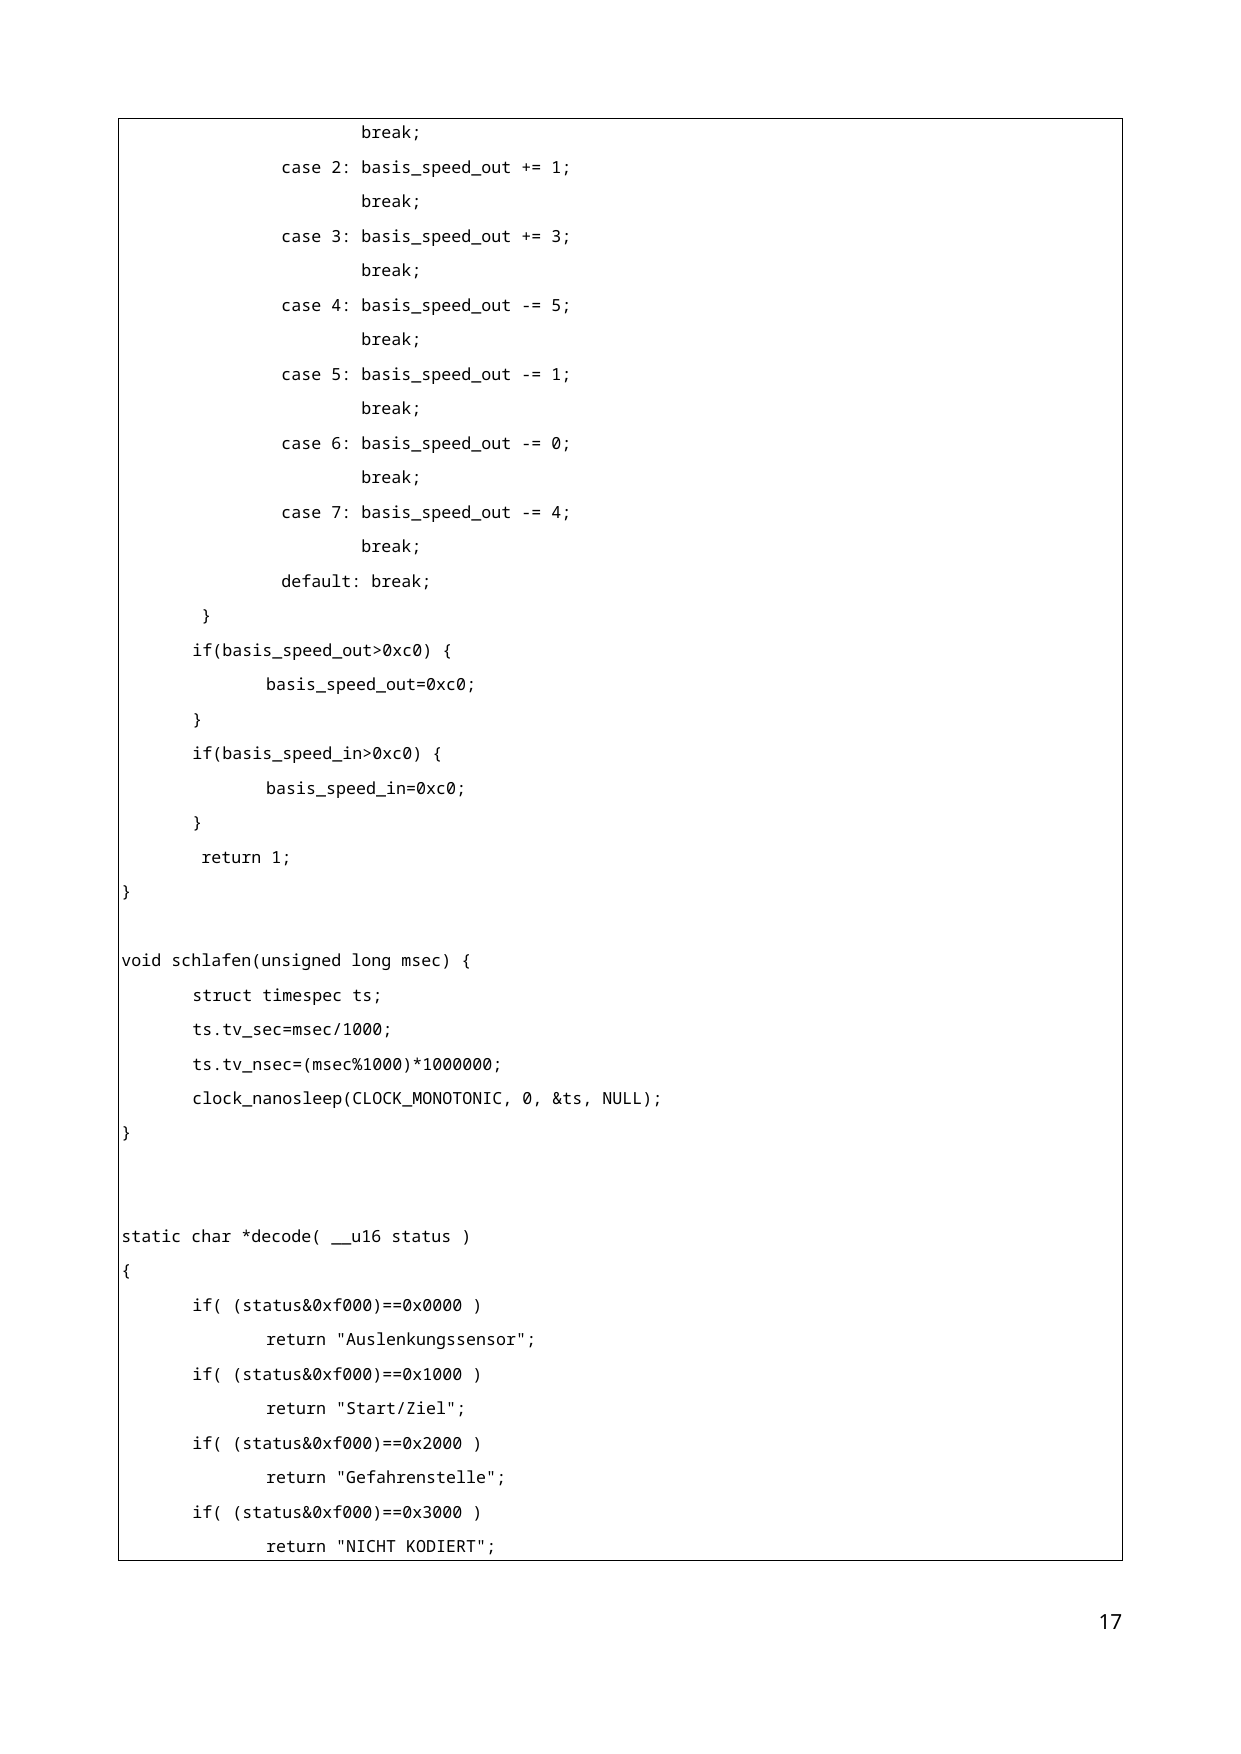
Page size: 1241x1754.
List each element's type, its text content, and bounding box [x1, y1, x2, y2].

text if( (status&0xf000)==0x2000 ) [119, 1428, 1122, 1454]
text } [119, 601, 1122, 627]
text return "Auslenkungssensor"; [119, 1325, 1122, 1351]
text clock_nanosleep(CLOCK_MONOTONIC, 0, &ts, NULL); [119, 1083, 1122, 1109]
text return "Gefahrenstelle"; [119, 1463, 1122, 1488]
text ts.tv_nsec=(msec%1000)*1000000; [119, 1049, 1122, 1075]
text basis_speed_out=0xc0; [119, 670, 1122, 696]
text break; [119, 532, 1122, 558]
text case 4: basis_speed_out -= 5; [119, 291, 1122, 316]
text } [119, 877, 1122, 902]
text static char *decode( __u16 status ) [119, 1221, 1122, 1247]
text break; [119, 394, 1122, 420]
text if( (status&0xf000)==0x1000 ) [119, 1359, 1122, 1385]
text break; [119, 187, 1122, 213]
text return 1; [119, 842, 1122, 868]
text if(basis_speed_in>0xc0) { [119, 739, 1122, 764]
text case 2: basis_speed_out += 1; [119, 153, 1122, 178]
text { [119, 1256, 1122, 1282]
text break; [119, 463, 1122, 489]
text break; [119, 256, 1122, 282]
text if( (status&0xf000)==0x0000 ) [119, 1290, 1122, 1316]
text basis_speed_in=0xc0; [119, 773, 1122, 799]
text } [119, 808, 1122, 833]
text return "NICHT KODIERT"; [119, 1532, 1122, 1560]
text struct timespec ts; [119, 980, 1122, 1006]
text ts.tv_sec=msec/1000; [119, 1014, 1122, 1040]
text case 6: basis_speed_out -= 0; [119, 428, 1122, 454]
text case 3: basis_speed_out += 3; [119, 222, 1122, 247]
text void schlafen(unsigned long msec) { [119, 946, 1122, 971]
text default: break; [119, 566, 1122, 592]
text break; [119, 325, 1122, 351]
text return "Start/Ziel"; [119, 1394, 1122, 1419]
text } [119, 1118, 1122, 1144]
text } [119, 704, 1122, 730]
text case 5: basis_speed_out -= 1; [119, 359, 1122, 385]
text case 7: basis_speed_out -= 4; [119, 497, 1122, 523]
text break; [119, 119, 1122, 144]
text if( (status&0xf000)==0x3000 ) [119, 1497, 1122, 1523]
text if(basis_speed_out>0xc0) { [119, 635, 1122, 661]
